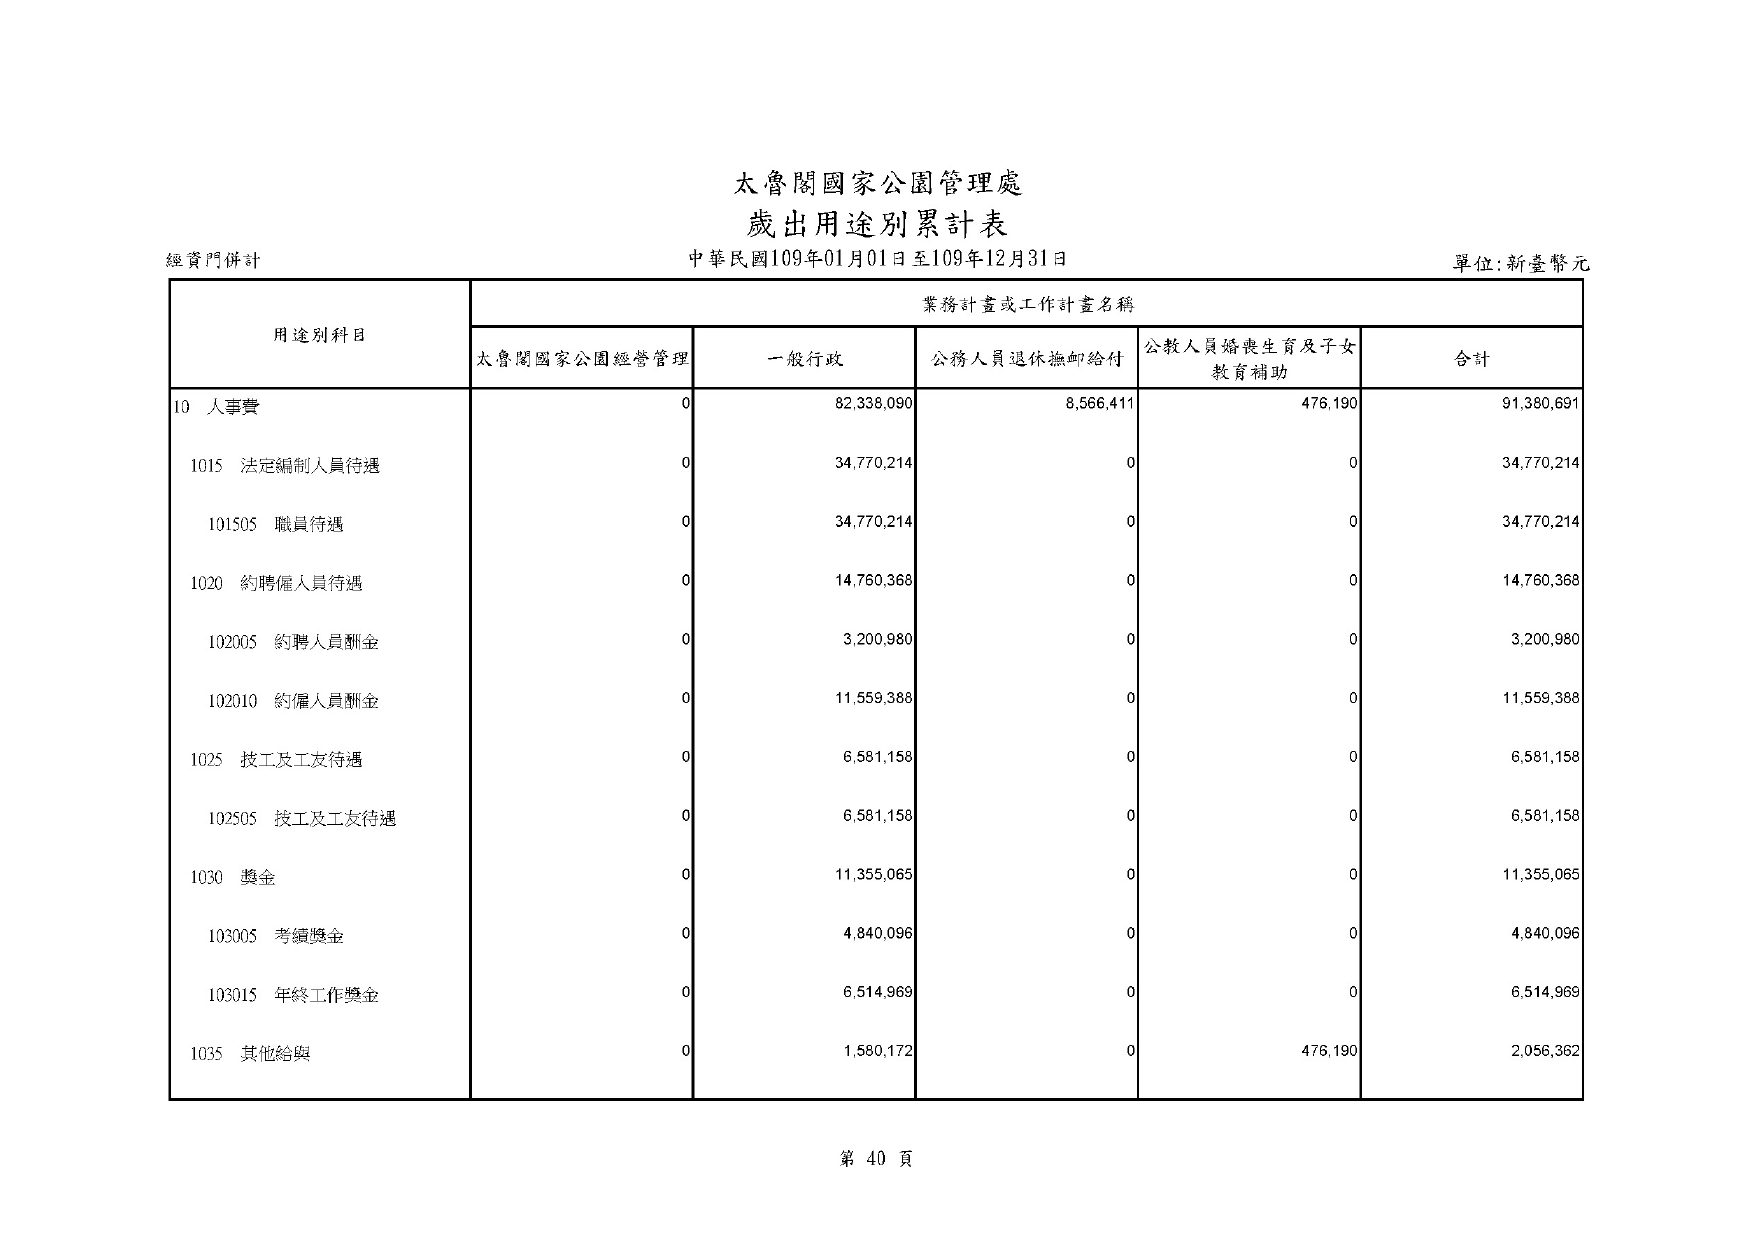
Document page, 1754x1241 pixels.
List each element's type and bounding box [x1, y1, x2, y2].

picture [59, 59, 1695, 1216]
